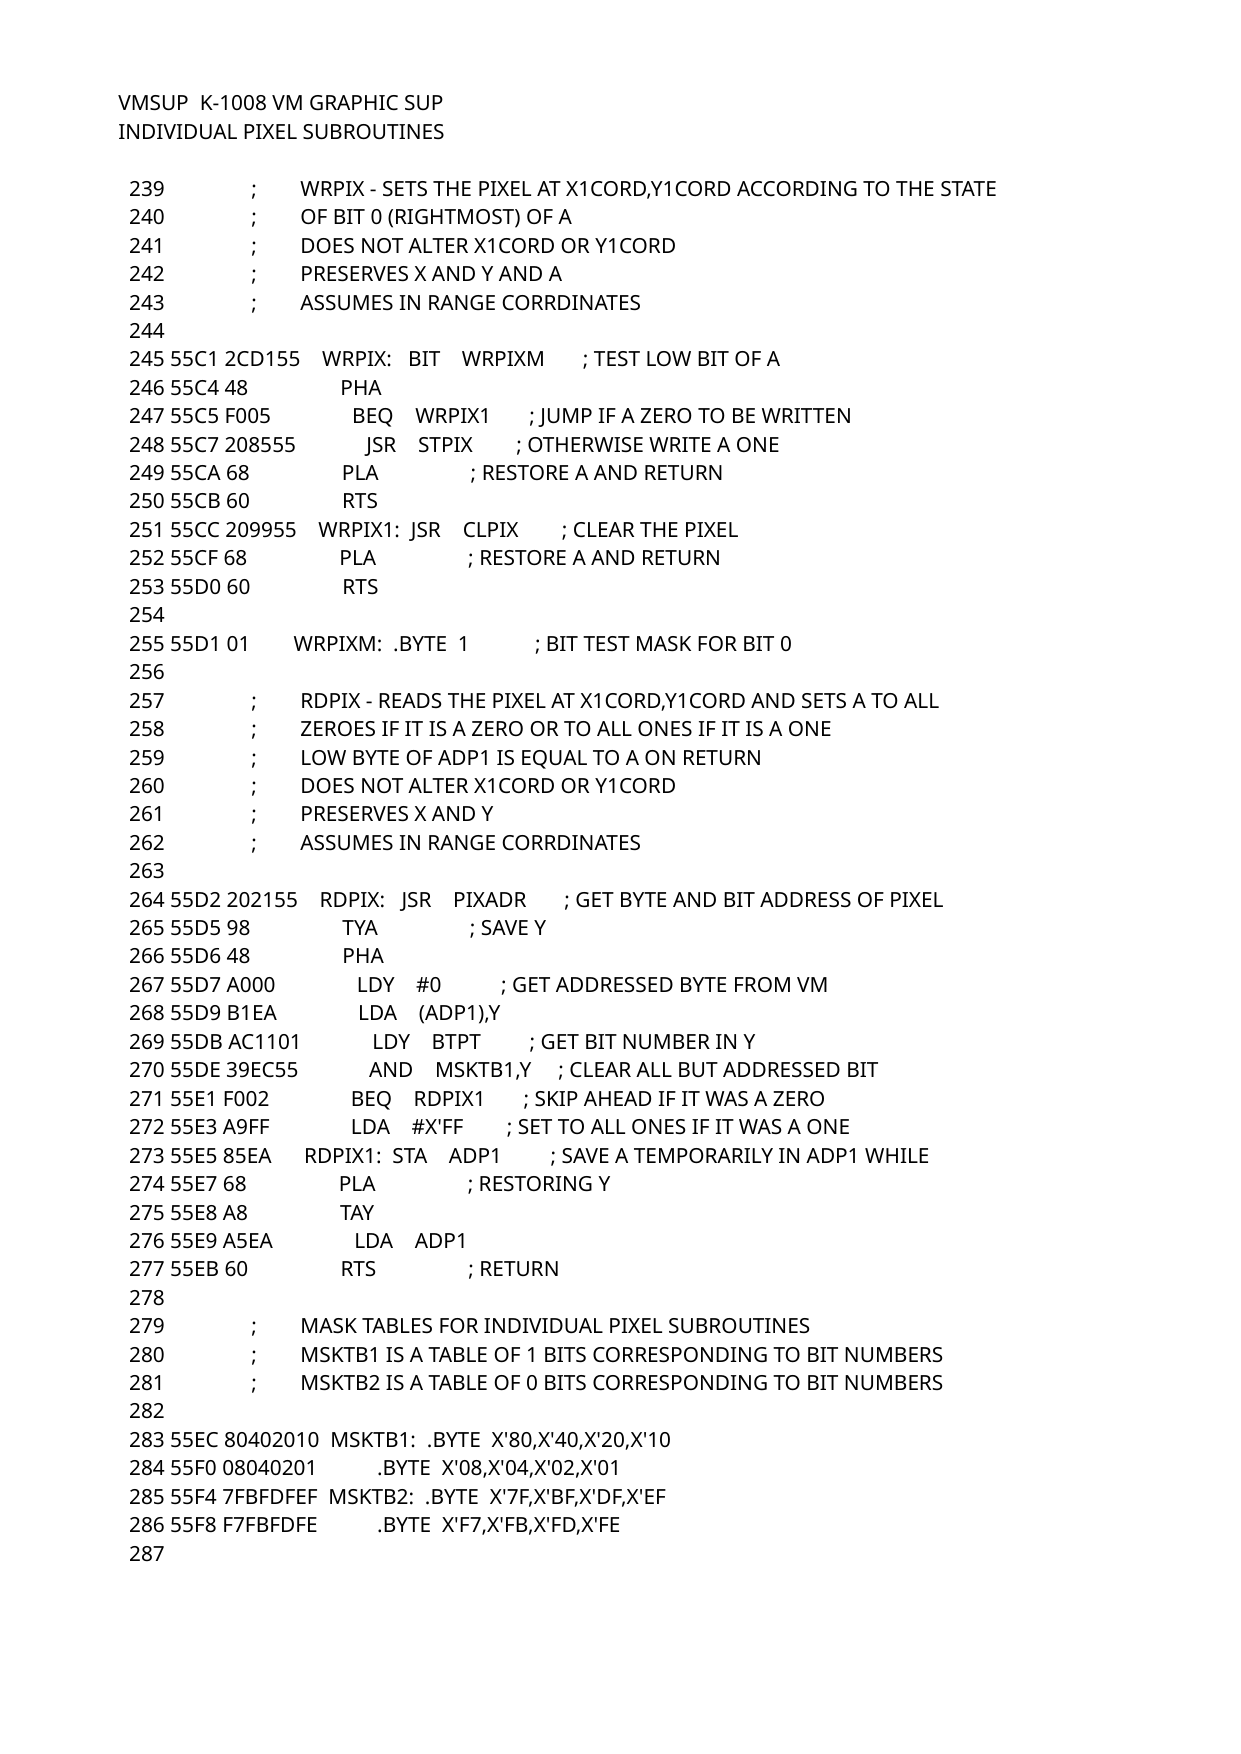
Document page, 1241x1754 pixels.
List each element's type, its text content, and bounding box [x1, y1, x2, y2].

text 268 55D9 B1EA LDA (ADP1),Y [118, 998, 1152, 1027]
text 282 [118, 1397, 1152, 1425]
text 265 55D5 98 TYA ; SAVE Y [118, 913, 1152, 942]
text 247 55C5 F005 BEQ WRPIX1 ; JUMP IF A ZERO TO BE WRITTEN [118, 401, 1152, 430]
text 277 55EB 60 RTS ; RETURN [118, 1254, 1152, 1283]
text 258 ; ZEROES IF IT IS A ZERO OR TO ALL ONES IF IT IS A ONE [118, 714, 1152, 743]
text 269 55DB AC1101 LDY BTPT ; GET BIT NUMBER IN Y [118, 1027, 1152, 1055]
text 283 55EC 80402010 MSKTB1: .BYTE X'80,X'40,X'20,X'10 [118, 1425, 1152, 1453]
text 264 55D2 202155 RDPIX: JSR PIXADR ; GET BYTE AND BIT ADDRESS OF PIXEL [118, 885, 1152, 913]
text 240 ; OF BIT 0 (RIGHTMOST) OF A [118, 202, 1152, 231]
text 253 55D0 60 RTS [118, 572, 1152, 600]
text 266 55D6 48 PHA [118, 942, 1152, 970]
text 287 [118, 1539, 1152, 1567]
text 262 ; ASSUMES IN RANGE CORRDINATES [118, 828, 1152, 856]
text 244 [118, 316, 1152, 344]
text INDIVIDUAL PIXEL SUBROUTINES [118, 117, 1152, 145]
text 286 55F8 F7FBFDFE .BYTE X'F7,X'FB,X'FD,X'FE [118, 1510, 1152, 1539]
text 259 ; LOW BYTE OF ADP1 IS EQUAL TO A ON RETURN [118, 743, 1152, 771]
text 271 55E1 F002 BEQ RDPIX1 ; SKIP AHEAD IF IT WAS A ZERO [118, 1084, 1152, 1112]
text 270 55DE 39EC55 AND MSKTB1,Y ; CLEAR ALL BUT ADDRESSED BIT [118, 1055, 1152, 1084]
text 276 55E9 A5EA LDA ADP1 [118, 1226, 1152, 1254]
text 254 [118, 600, 1152, 629]
text 239 ; WRPIX - SETS THE PIXEL AT X1CORD,Y1CORD ACCORDING TO THE STATE [118, 174, 1152, 202]
text 242 ; PRESERVES X AND Y AND A [118, 259, 1152, 288]
text 281 ; MSKTB2 IS A TABLE OF 0 BITS CORRESPONDING TO BIT NUMBERS [118, 1368, 1152, 1397]
text 272 55E3 A9FF LDA #X'FF ; SET TO ALL ONES IF IT WAS A ONE [118, 1112, 1152, 1141]
text 249 55CA 68 PLA ; RESTORE A AND RETURN [118, 458, 1152, 487]
text VMSUP K-1008 VM GRAPHIC SUP [118, 88, 1152, 117]
text 248 55C7 208555 JSR STPIX ; OTHERWISE WRITE A ONE [118, 430, 1152, 458]
text 275 55E8 A8 TAY [118, 1198, 1152, 1226]
text 263 [118, 856, 1152, 885]
text 261 ; PRESERVES X AND Y [118, 799, 1152, 828]
text 243 ; ASSUMES IN RANGE CORRDINATES [118, 288, 1152, 316]
text 280 ; MSKTB1 IS A TABLE OF 1 BITS CORRESPONDING TO BIT NUMBERS [118, 1340, 1152, 1368]
text 245 55C1 2CD155 WRPIX: BIT WRPIXM ; TEST LOW BIT OF A [118, 344, 1152, 373]
text 252 55CF 68 PLA ; RESTORE A AND RETURN [118, 543, 1152, 572]
text 284 55F0 08040201 .BYTE X'08,X'04,X'02,X'01 [118, 1453, 1152, 1482]
text 246 55C4 48 PHA [118, 373, 1152, 401]
text 274 55E7 68 PLA ; RESTORING Y [118, 1169, 1152, 1198]
text 267 55D7 A000 LDY #0 ; GET ADDRESSED BYTE FROM VM [118, 970, 1152, 998]
text 278 [118, 1283, 1152, 1311]
text 257 ; RDPIX - READS THE PIXEL AT X1CORD,Y1CORD AND SETS A TO ALL [118, 686, 1152, 714]
text 279 ; MASK TABLES FOR INDIVIDUAL PIXEL SUBROUTINES [118, 1311, 1152, 1340]
text 255 55D1 01 WRPIXM: .BYTE 1 ; BIT TEST MASK FOR BIT 0 [118, 629, 1152, 657]
text 251 55CC 209955 WRPIX1: JSR CLPIX ; CLEAR THE PIXEL [118, 515, 1152, 543]
text 256 [118, 657, 1152, 686]
text 260 ; DOES NOT ALTER X1CORD OR Y1CORD [118, 771, 1152, 799]
text 250 55CB 60 RTS [118, 487, 1152, 515]
text 241 ; DOES NOT ALTER X1CORD OR Y1CORD [118, 231, 1152, 259]
text 273 55E5 85EA RDPIX1: STA ADP1 ; SAVE A TEMPORARILY IN ADP1 WHILE [118, 1141, 1152, 1169]
text 285 55F4 7FBFDFEF MSKTB2: .BYTE X'7F,X'BF,X'DF,X'EF [118, 1482, 1152, 1510]
